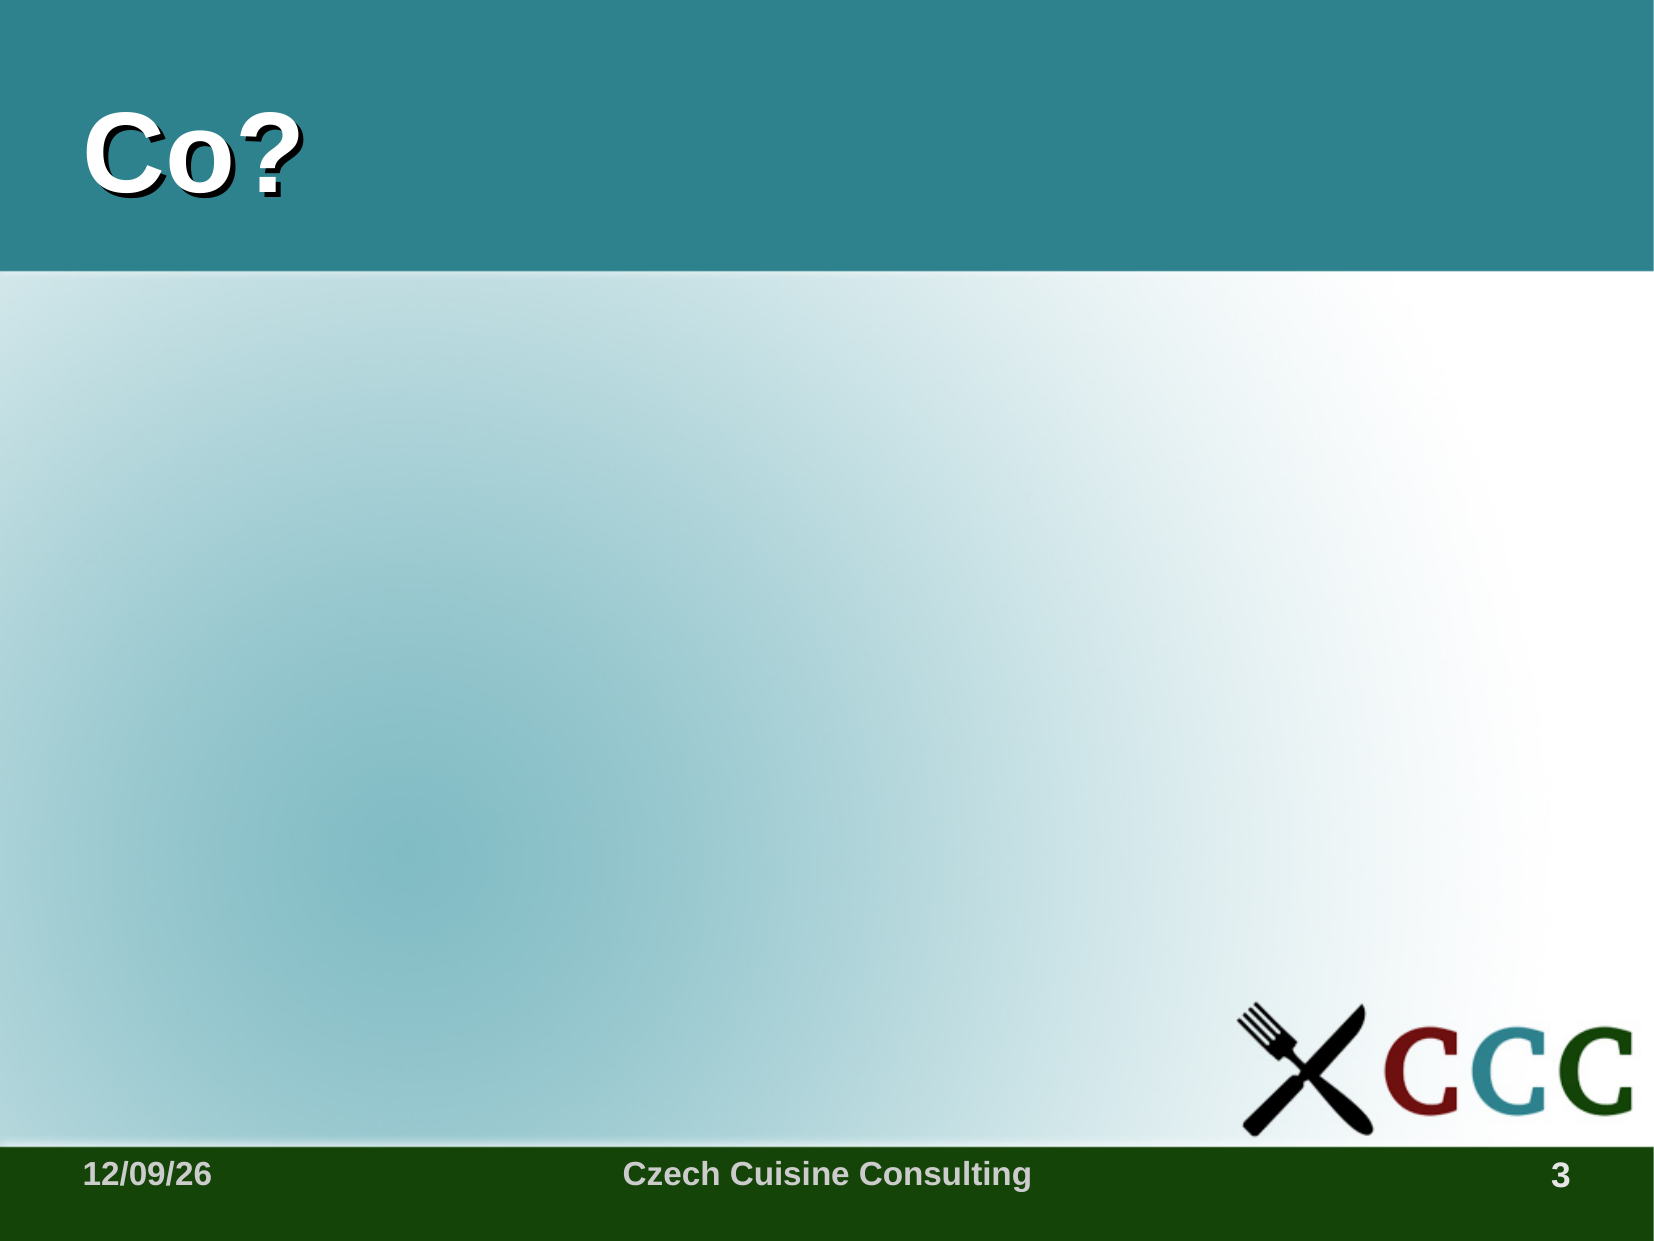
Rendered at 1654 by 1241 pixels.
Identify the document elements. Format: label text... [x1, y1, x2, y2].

picture [0, 0, 1654, 1241]
title Co? [82, 49, 1571, 257]
